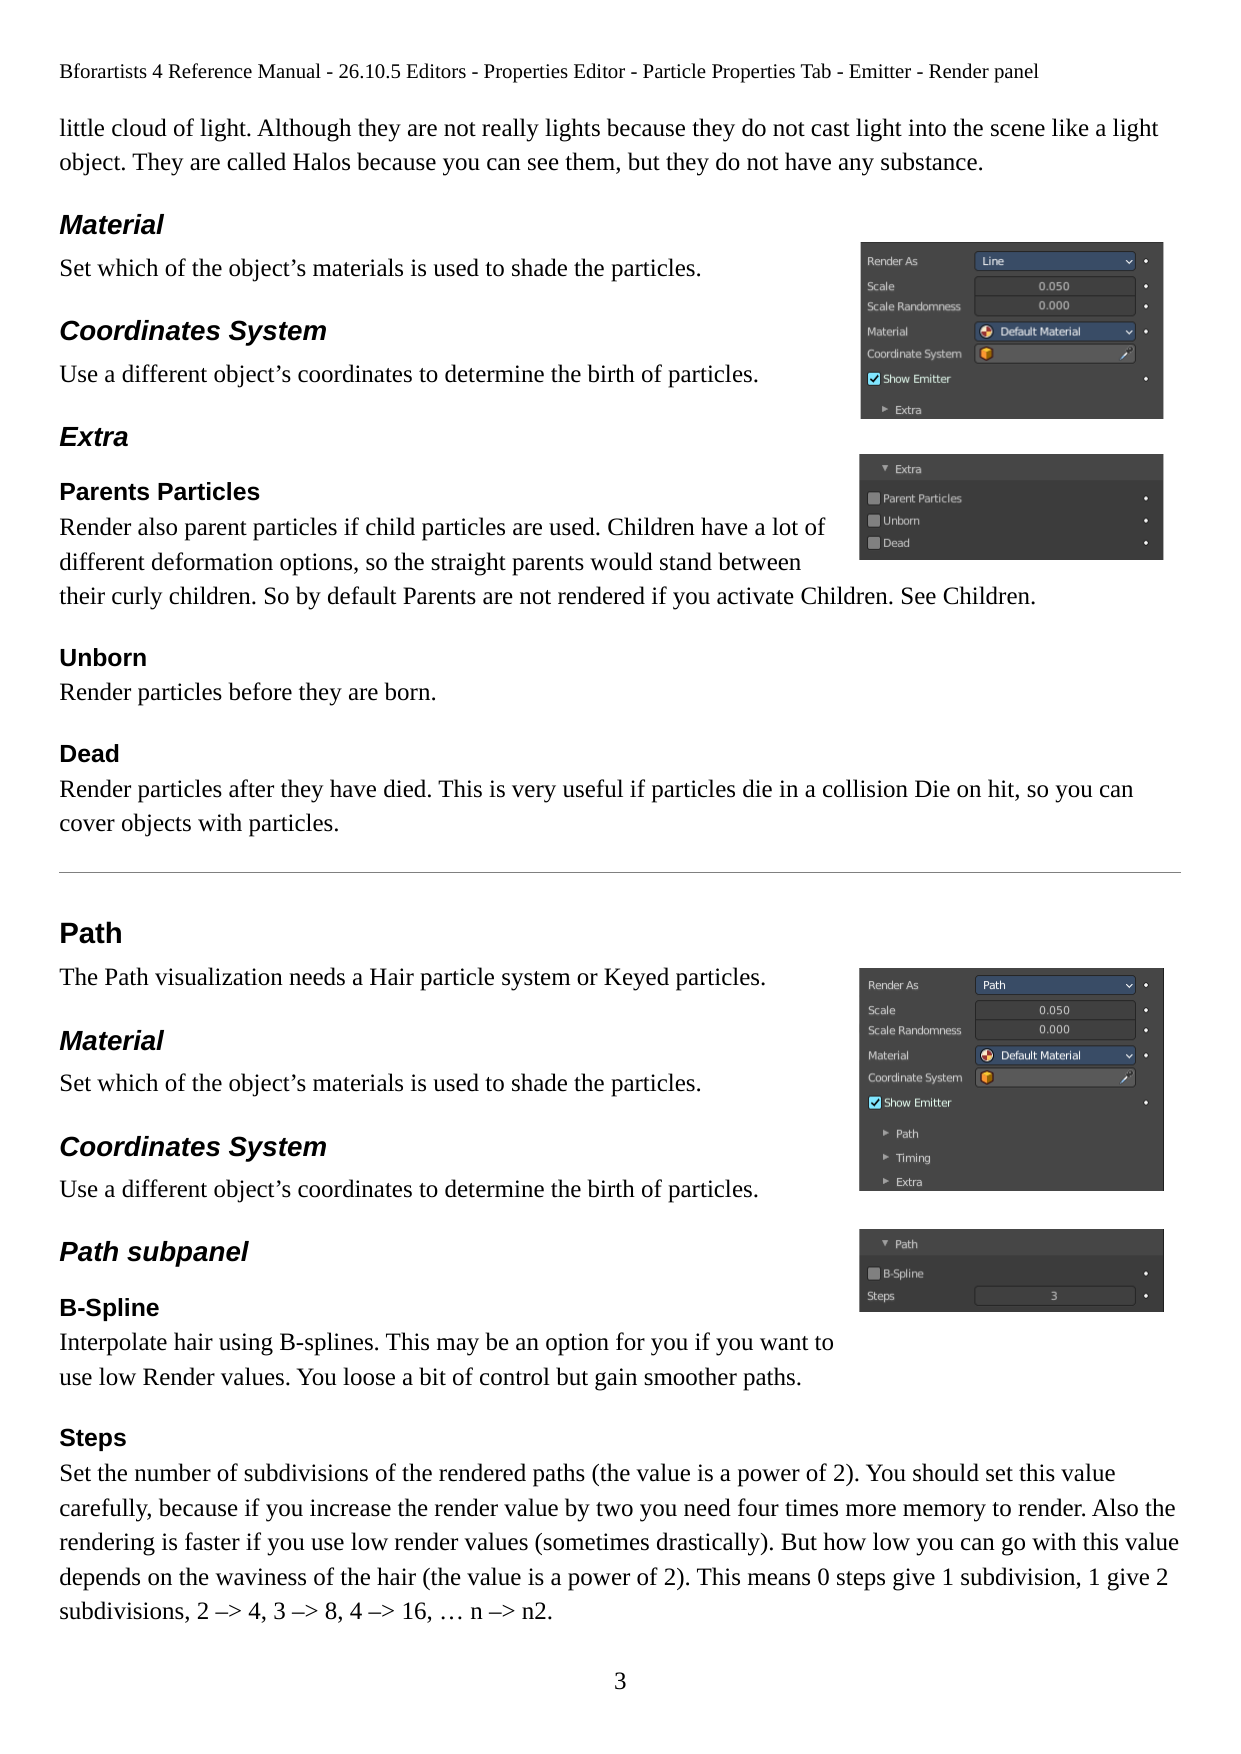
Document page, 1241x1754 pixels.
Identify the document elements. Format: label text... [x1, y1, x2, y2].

subtitle Dead [59, 739, 1181, 768]
text little cloud of light. Although they are not really lights because they do not cast light into the scene like a light object. They are called Halos because you can see them, but they do not have any substance. [59, 113, 1181, 176]
picture [860, 242, 1164, 419]
text Render particles before they are born. [59, 677, 1181, 706]
text Set the number of subdivisions of the rendered paths (the value is a power of 2). You should set this value carefully, because if you increase the render value by two you need four times more memory to render. Also the rendering is faster if you use low render values (sometimes drastically). But how low you can go with this value depends on the waviness of the hair (the value is a power of 2). This means 0 steps give 1 subdivision, 1 give 2 subdivisions, 2 –> 4, 3 –> 8, 4 –> 16, … n –> n2. [59, 1458, 1181, 1625]
text Render also parent particles if child particles are used. Children have a lot of different deformation options, so the straight parents would stand between their curly children. So by default Parents are not rendered if you activate Children. See Children. [59, 512, 1181, 610]
text Interpolate hair using B-splines. This may be an option for you if you want to use low Render values. You loose a bit of control but gain smoother paths. [59, 1327, 1181, 1391]
text The Path visualization needs a Hair particle system or Keyed particles. [59, 962, 1181, 991]
subtitle Unborn [59, 643, 1181, 671]
subtitle Steps [59, 1423, 1181, 1452]
text Use a different object’s coordinates to determine the birth of particles. [59, 359, 860, 388]
subtitle Coordinates System [59, 1130, 859, 1162]
picture [859, 1229, 1164, 1312]
picture [859, 454, 1164, 560]
text Set which of the object’s materials is used to shade the particles. [59, 253, 860, 282]
subtitle Coordinates System [59, 314, 860, 346]
subtitle B-Spline [59, 1293, 1181, 1321]
picture [859, 968, 1164, 1191]
text Set which of the object’s materials is used to shade the particles. [59, 1068, 859, 1097]
subtitle [1164, 1236, 1181, 1268]
subtitle Material [59, 1024, 859, 1056]
subtitle [1164, 1130, 1181, 1162]
subtitle Material [59, 209, 1181, 241]
subtitle [1164, 1024, 1181, 1056]
subtitle Parents Particles [59, 477, 859, 506]
subtitle [1164, 314, 1181, 346]
subtitle [1164, 477, 1181, 506]
text Render particles after they have died. This is very useful if particles die in a collision Die on hit, so you can cover objects with particles. [59, 774, 1181, 837]
text Use a different object’s coordinates to determine the birth of particles. [59, 1174, 1181, 1203]
subtitle Extra [59, 421, 1181, 452]
subtitle Path subpanel [59, 1236, 859, 1268]
subtitle Path [59, 916, 1181, 950]
